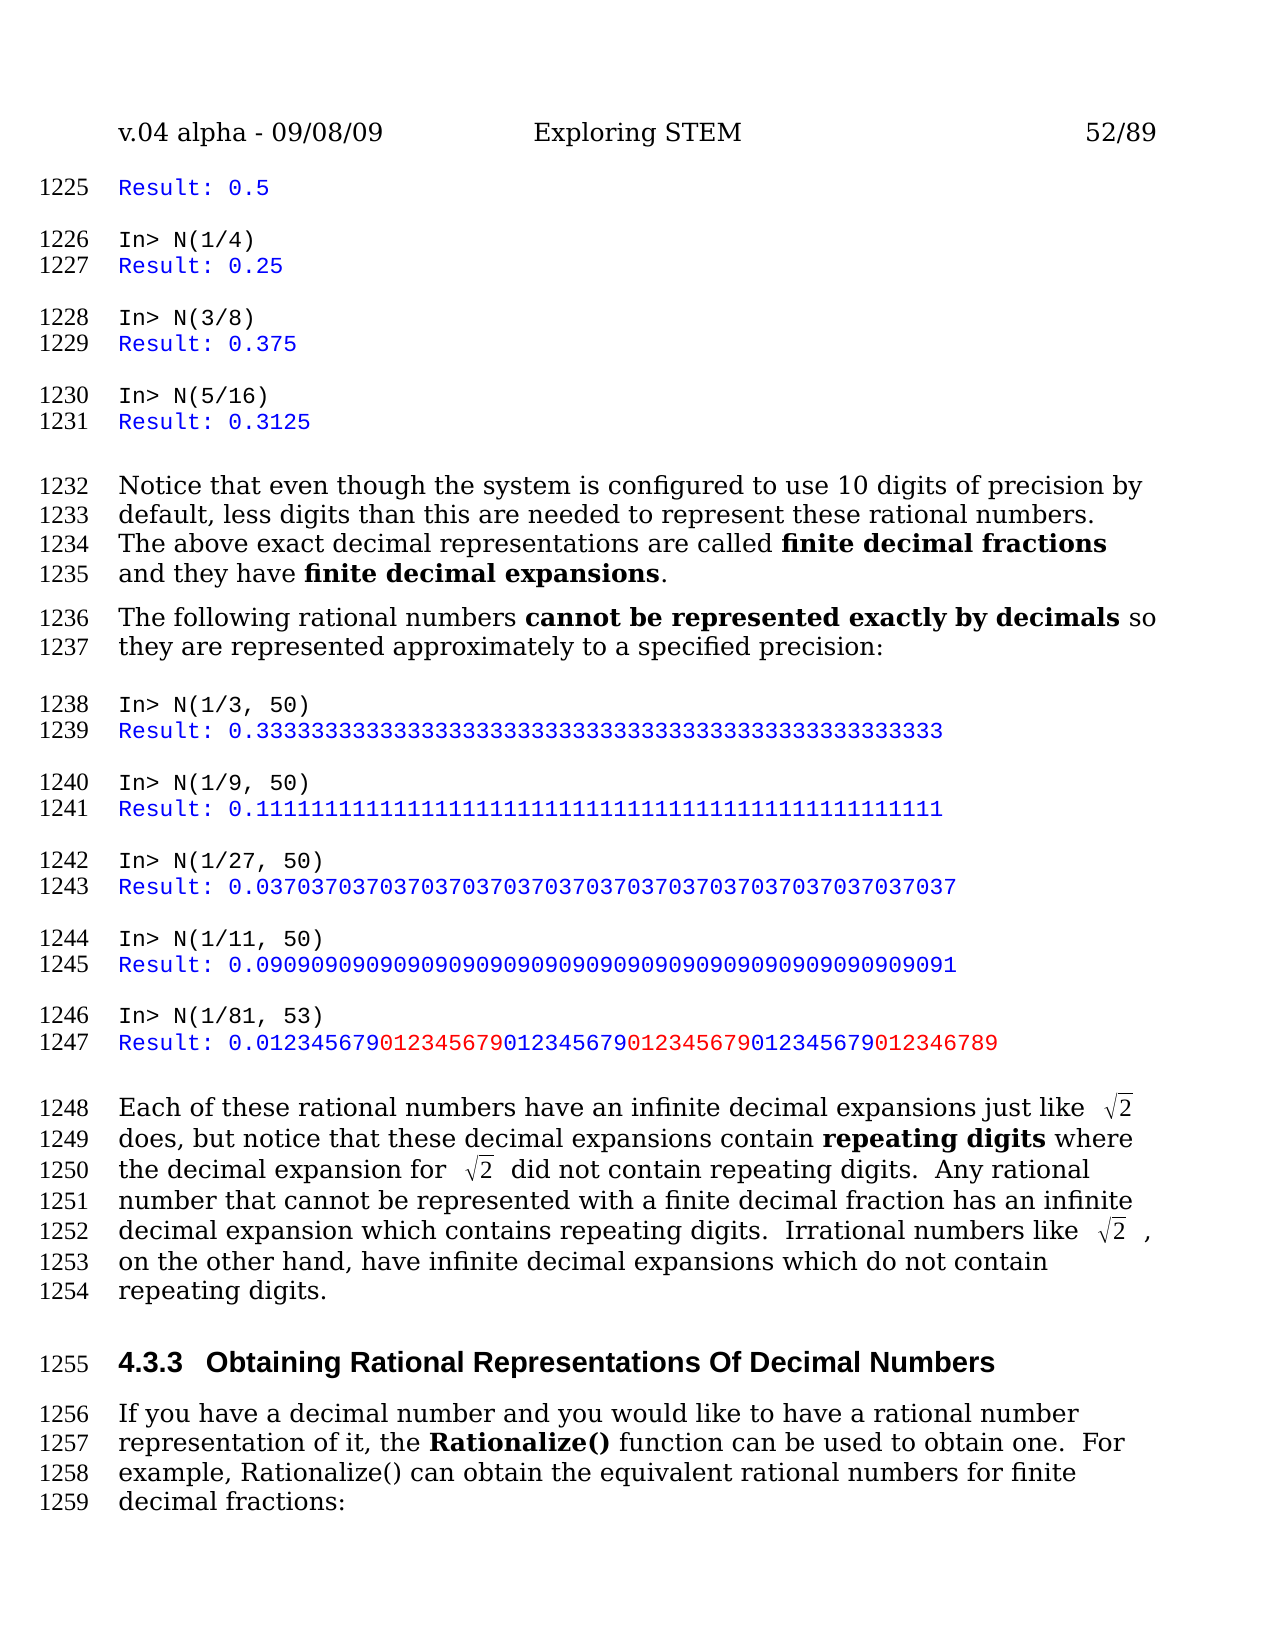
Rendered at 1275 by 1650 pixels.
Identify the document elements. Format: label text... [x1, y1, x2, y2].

text If you have a decimal number and you would like to have a rational number representation of it, the Rationalize() function can be used to obtain one. For example, Rationalize() can obtain the equivalent rational numbers for finite decimal fractions: [118, 1399, 1157, 1516]
text Result: 0.25 [118, 254, 1157, 281]
text In> N(5/16) [118, 384, 1157, 410]
text In> N(1/27, 50) [118, 849, 1157, 875]
text Result: 0.33333333333333333333333333333333333333333333333333 [118, 719, 1157, 746]
text Result: 0.375 [118, 332, 1157, 358]
subtitle Obtaining Rational Representations Of Decimal Numbers [118, 1345, 1157, 1378]
text Each of these rational numbers have an infinite decimal expansions just likedoes, but notice that these decimal expansions contain repeating digits where the decimal expansion fordid not contain repeating digits. Any rational number that cannot be represented with a finite decimal fraction has an infinite decimal expansion which contains repeating digits. Irrational numbers like, on the other hand, have infinite decimal expansions which do not contain repeating digits. [118, 1092, 1157, 1306]
text In> N(1/4) [118, 229, 1157, 254]
text Result: 0.11111111111111111111111111111111111111111111111111 [118, 797, 1157, 823]
text The following rational numbers cannot be represented exactly by decimals so they are represented approximately to a specified precision: [118, 603, 1157, 662]
text Result: 0.090909090909090909090909090909090909090909090909091 [118, 953, 1157, 979]
text In> N(1/81, 53) [118, 1005, 1157, 1031]
text Result: 0.037037037037037037037037037037037037037037037037037 [118, 875, 1157, 901]
text In> N(3/8) [118, 306, 1157, 332]
text In> N(1/9, 50) [118, 771, 1157, 797]
text Notice that even though the system is configured to use 10 digits of precision by default, less digits than this are needed to represent these rational numbers. The above exact decimal representations are called finite decimal fractions and they have finite decimal expansions. [118, 471, 1157, 588]
text Result: 0.012345679012345679012345679012345679012345679012346789 [118, 1031, 1157, 1057]
text Result: 0.3125 [118, 410, 1157, 436]
text Result: 0.5 [118, 177, 1157, 203]
text In> N(1/11, 50) [118, 927, 1157, 953]
text In> N(1/3, 50) [118, 694, 1157, 719]
